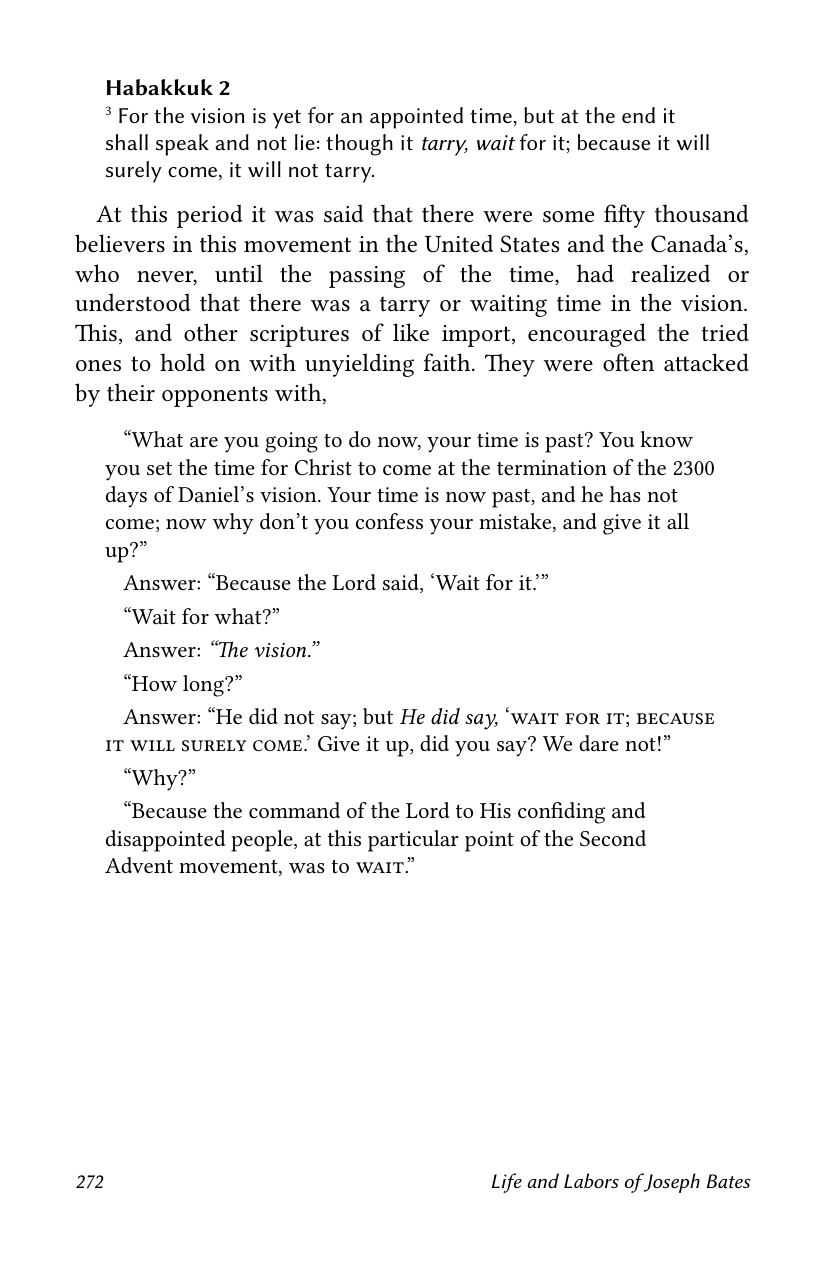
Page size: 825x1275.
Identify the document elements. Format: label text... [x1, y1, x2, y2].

text “Why?” [105, 765, 720, 791]
text Answer: “Because the Lord said, ‘Wait for it.’” [105, 570, 720, 596]
text “Wait for what?” [105, 603, 720, 630]
text Habakkuk 2 [105, 75, 750, 101]
text “What are you going to do now, your time is past? You know you set the time for Christ to come at the termination of the 2300 days of Daniel’s vision. Your time is now past, and he has not come; now why don’t you confess your mistake, and give it all up?” [105, 427, 720, 563]
text At this period it was said that there were some fifty thousand believers in this movement in the United States and the Canada’s, who never, until the passing of the time, had realized or understood that there was a tarry or waiting time in the vision. This, and other scriptures of like import, encouraged the tried ones to hold on with unyielding faith. They were often attacked by their opponents with, [75, 200, 750, 408]
text Answer: “He did not say; but He did say, ‘WAIT FOR IT; BECAUSE IT WILL SURELY COME.’ Give it up, did you say? We dare not!” [105, 704, 720, 757]
text Answer: “The vision.” [105, 637, 720, 663]
text 3 For the vision is yet for an appointed time, but at the end it shall speak and not lie: though it tarry, wait for it; because it will surely come, it will not tarry. [105, 103, 720, 183]
text “Because the command of the Lord to His confiding and disappointed people, at this particular point of the Second Advent movement, was to WAIT.” [105, 798, 720, 879]
text “How long?” [105, 670, 720, 697]
